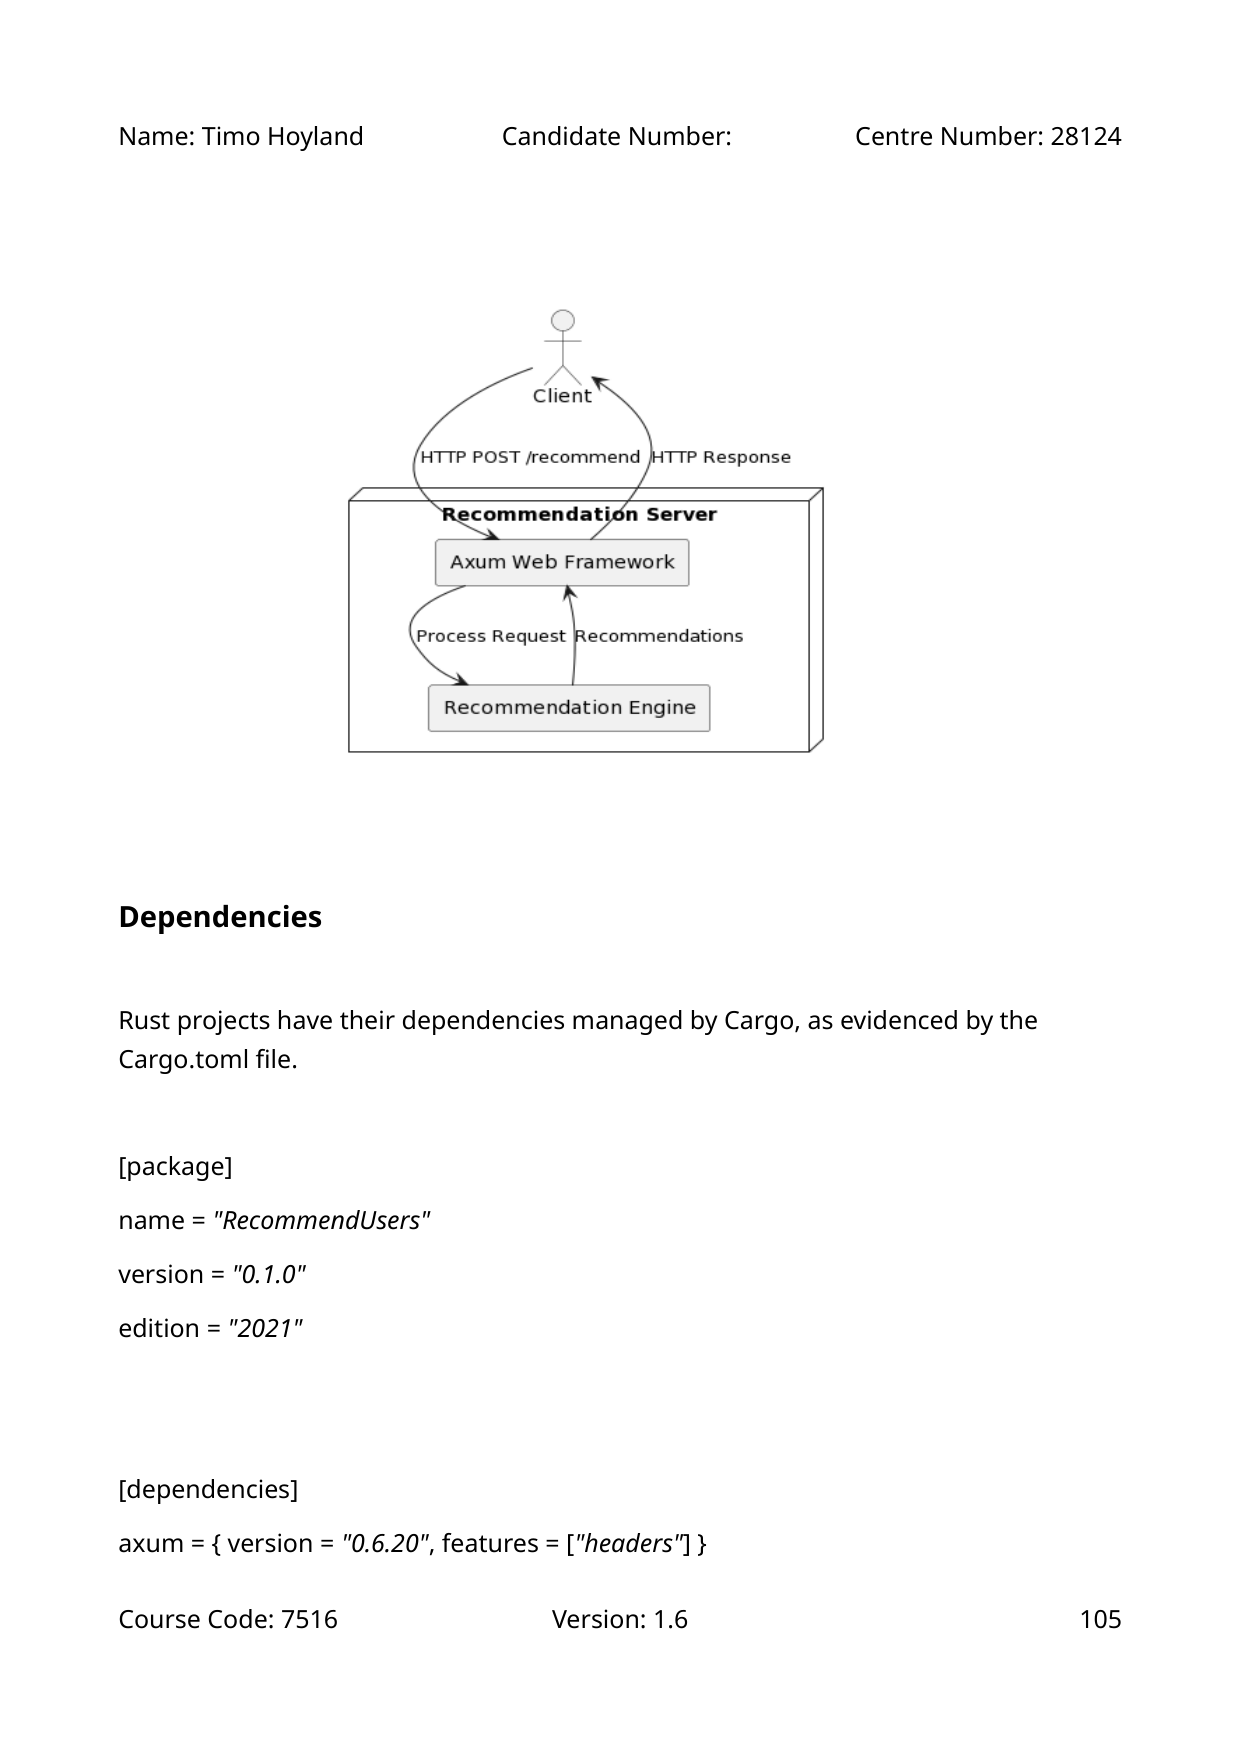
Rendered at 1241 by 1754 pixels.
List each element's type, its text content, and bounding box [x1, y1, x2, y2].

text Rust projects have their dependencies managed by Cargo, as evidenced by the Cargo.toml file. [118, 1002, 1122, 1076]
subtitle Dependencies [118, 896, 1122, 936]
text [package] [118, 1149, 1122, 1183]
text name = "RecommendUsers" [118, 1203, 1122, 1237]
picture [326, 302, 845, 772]
text axum = { version = "0.6.20", features = ["headers"] } [118, 1525, 1122, 1559]
text version = "0.1.0" [118, 1257, 1122, 1291]
text [dependencies] [118, 1472, 1122, 1506]
text edition = "2021" [118, 1310, 1122, 1344]
